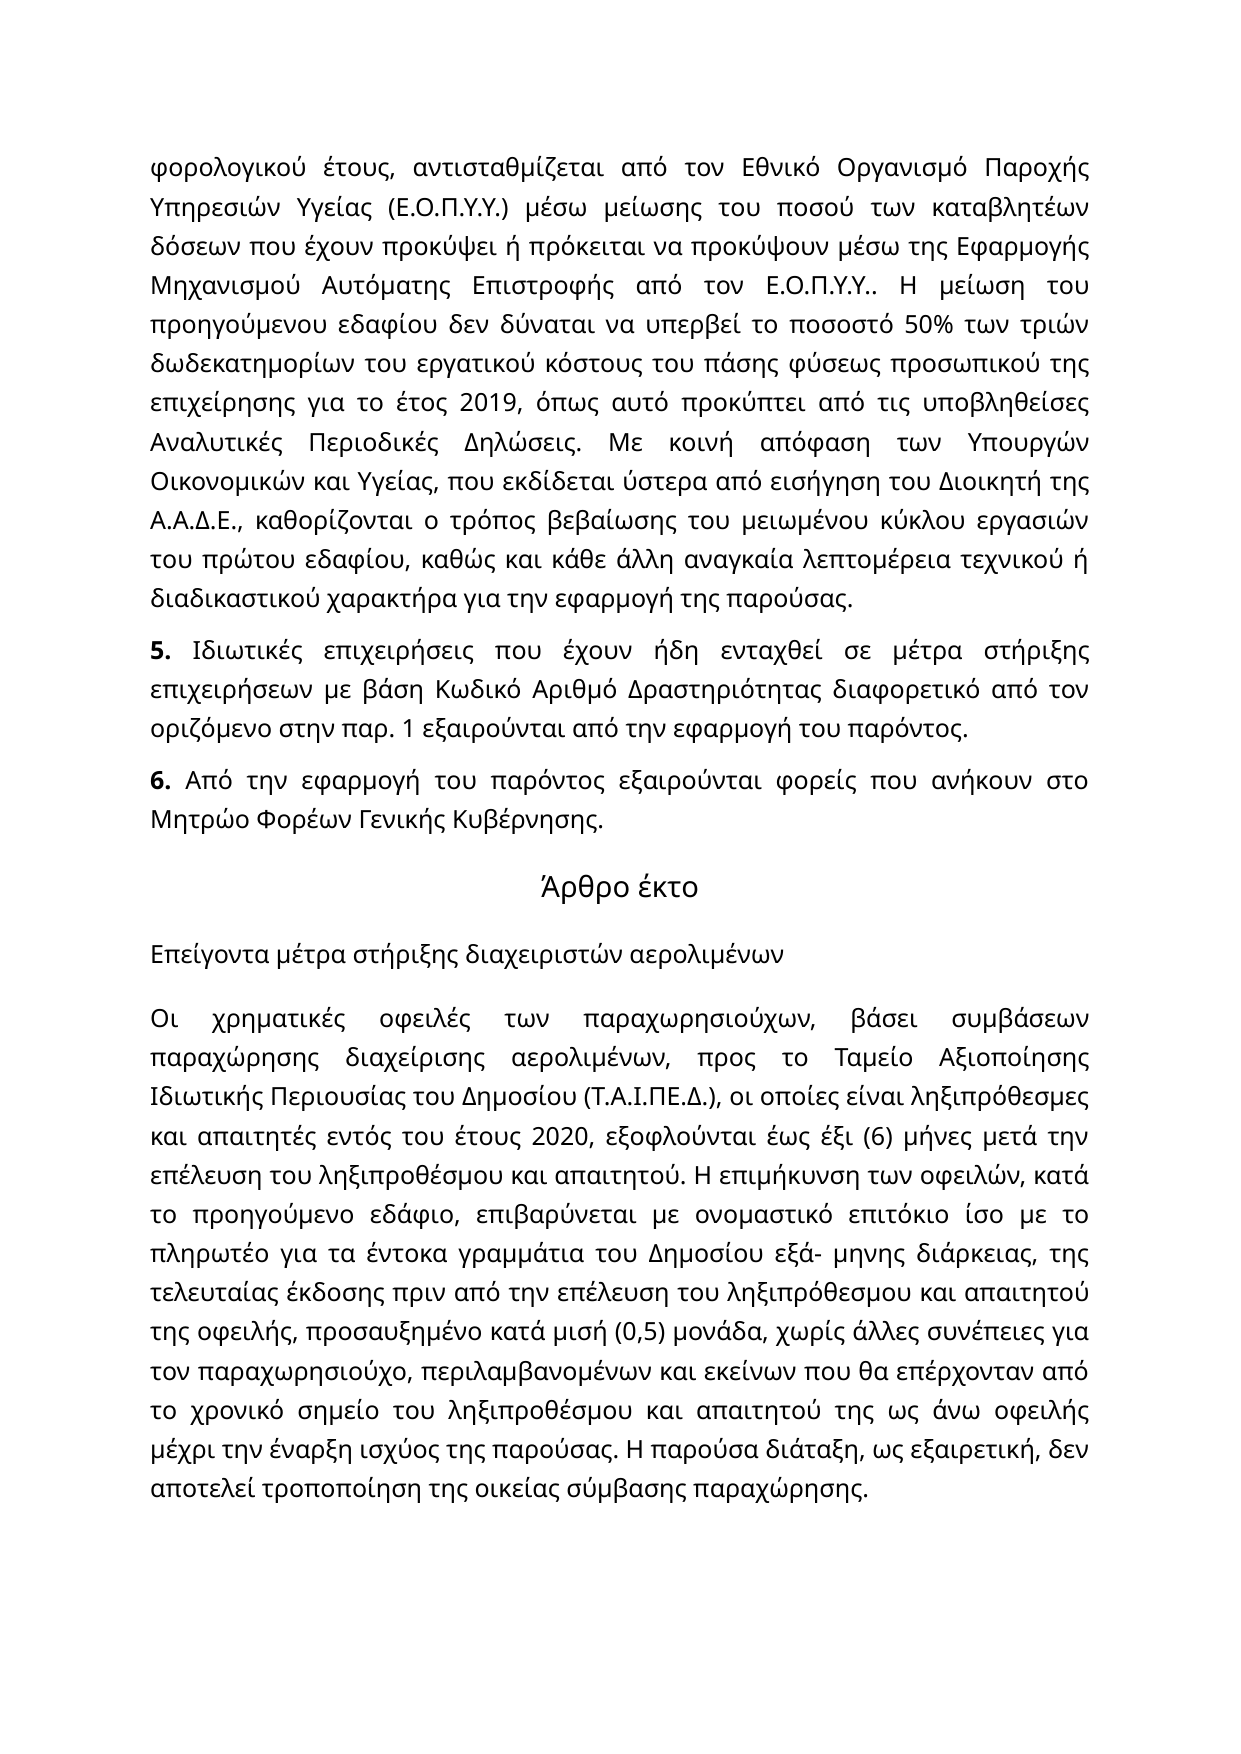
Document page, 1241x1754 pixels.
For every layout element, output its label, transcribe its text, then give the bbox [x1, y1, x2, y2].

text Επείγοντα μέτρα στήριξης διαχειριστών αερολιμένων [150, 936, 1090, 971]
subtitle Άρθρο έκτο [150, 866, 1090, 906]
text Οι χρηματικές οφειλές των παραχωρησιούχων, βάσει συμβάσεων παραχώρησης διαχείρισης αερολιμένων, προς το Ταμείο Αξιοποίησης Ιδιωτικής Περιουσίας του Δημοσίου (Τ.Α.Ι.ΠΕ.Δ.), οι οποίες είναι ληξιπρόθεσμες και απαιτητές εντός του έτους 2020, εξοφλούνται έως έξι (6) μήνες μετά την επέλευση του ληξιπροθέσμου και απαιτητού. Η επιμήκυνση των οφειλών, κατά το προηγούμενο εδάφιο, επιβαρύνεται με ονομαστικό επιτόκιο ίσο με το πληρωτέο για τα έντοκα γραμμάτια του Δημοσίου εξά- μηνης διάρκειας, της τελευταίας έκδοσης πριν από την επέλευση του ληξιπρόθεσμου και απαιτητού της οφειλής, προσαυξημένο κατά μισή (0,5) μονάδα, χωρίς άλλες συνέπειες για τον παραχωρησιούχο, περιλαμβανομένων και εκείνων που θα επέρχονταν από το χρονικό σημείο του ληξιπροθέσμου και απαιτητού της ως άνω οφειλής μέχρι την έναρξη ισχύος της παρούσας. Η παρούσα διάταξη, ως εξαιρετική, δεν αποτελεί τροποποίηση της οικείας σύμβασης παραχώρησης. [150, 1001, 1090, 1505]
text 6. Από την εφαρμογή του παρόντος εξαιρούνται φορείς που ανήκουν στο Μητρώο Φορέων Γενικής Κυβέρνησης. [150, 762, 1090, 836]
text 5. Ιδιωτικές επιχειρήσεις που έχουν ήδη ενταχθεί σε μέτρα στήριξης επιχειρήσεων με βάση Κωδικό Αριθμό Δραστηριότητας διαφορετικό από τον οριζόμενο στην παρ. 1 εξαιρούνται από την εφαρμογή του παρόντος. [150, 632, 1090, 745]
text φορολογικού έτους, αντισταθμίζεται από τον Εθνικό Οργανισμό Παροχής Υπηρεσιών Υγείας (Ε.Ο.Π.Υ.Υ.) μέσω μείωσης του ποσού των καταβλητέων δόσεων που έχουν προκύψει ή πρόκειται να προκύψουν μέσω της Εφαρμογής Μηχανισμού Αυτόματης Επιστροφής από τον Ε.Ο.Π.Υ.Υ.. Η μείωση του προηγούμενου εδαφίου δεν δύναται να υπερβεί το ποσοστό 50% των τριών δωδεκατημορίων του εργατικού κόστους του πάσης φύσεως προσωπικού της επιχείρησης για το έτος 2019, όπως αυτό προκύπτει από τις υποβληθείσες Αναλυτικές Περιοδικές Δηλώσεις. Με κοινή απόφαση των Υπουργών Οικονομικών και Υγείας, που εκδίδεται ύστερα από εισήγηση του Διοικητή της Α.Α.Δ.Ε., καθορίζονται ο τρόπος βεβαίωσης του μειωμένου κύκλου εργασιών του πρώτου εδαφίου, καθώς και κάθε άλλη αναγκαία λεπτομέρεια τεχνικού ή διαδικαστικού χαρακτήρα για την εφαρμογή της παρούσας. [150, 150, 1090, 615]
